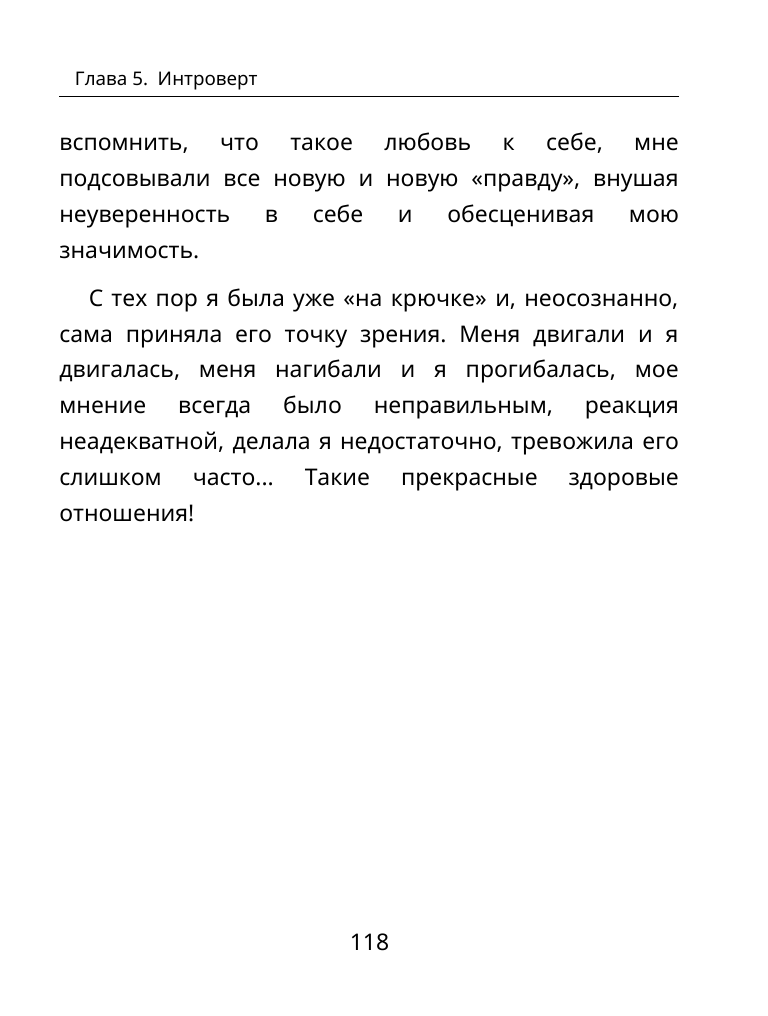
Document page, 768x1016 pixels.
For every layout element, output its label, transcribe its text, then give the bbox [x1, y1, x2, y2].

text С тех пор я была уже «на крючке» и, неосознанно, сама приняла его точку зрения. Меня двигали и я двигалась, меня нагибали и я прогибалась, мое мнение всегда было неправильным, реакция неадекватной, делала я недостаточно, тревожила его слишком часто... Такие прекрасные здоровые отношения! [59, 282, 679, 528]
text вспомнить, что такое любовь к себе, мне подсовывали все новую и новую «правду», внушая неуверенность в себе и обесценивая мою значимость. [59, 126, 679, 265]
